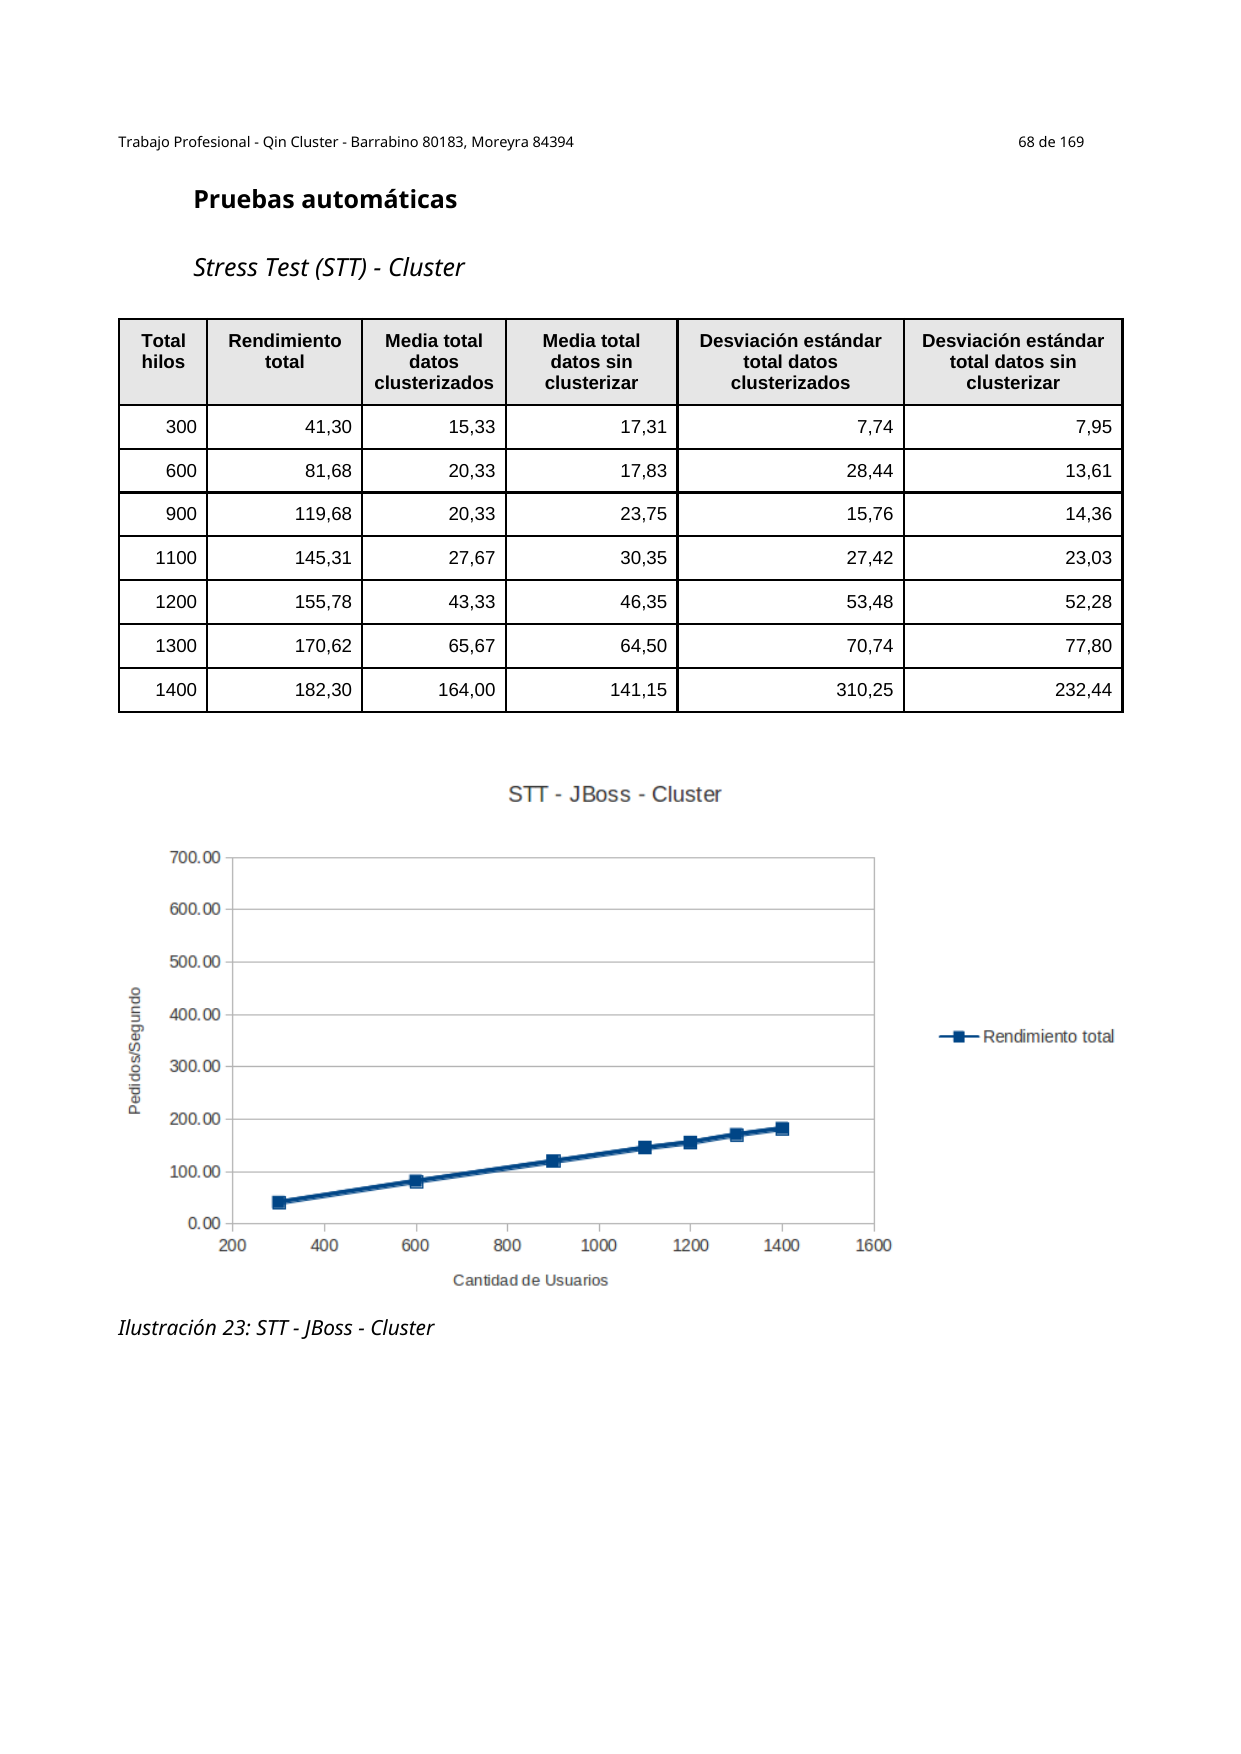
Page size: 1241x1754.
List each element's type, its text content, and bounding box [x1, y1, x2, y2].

table_header Total hilos [120, 320, 206, 404]
table_cell 65,67 [363, 625, 505, 667]
table_cell 119,68 [208, 494, 361, 535]
table_cell 182,30 [208, 669, 361, 711]
table_cell 232,44 [905, 669, 1121, 711]
table_cell 15,76 [679, 494, 903, 535]
table_cell 1300 [120, 625, 206, 667]
table_cell 1100 [120, 537, 206, 579]
table_cell 70,74 [679, 625, 903, 667]
table_cell 23,75 [507, 494, 676, 535]
table_cell 27,42 [679, 537, 903, 579]
table_cell 17,31 [507, 406, 676, 447]
table_cell 15,33 [363, 406, 505, 447]
table_cell 46,35 [507, 581, 676, 623]
table_cell 13,61 [905, 450, 1121, 491]
table_cell 310,25 [679, 669, 903, 711]
table_cell 52,28 [905, 581, 1121, 623]
table_cell 17,83 [507, 450, 676, 491]
table_cell 43,33 [363, 581, 505, 623]
text Ilustración 23: STT - JBoss - Cluster [118, 1314, 1122, 1342]
table_cell 27,67 [363, 537, 505, 579]
table_header Media total datos sin clusterizar [507, 320, 676, 404]
table_cell 20,33 [363, 450, 505, 491]
table_header Media total datos clusterizados [363, 320, 505, 404]
table_cell 23,03 [905, 537, 1121, 579]
table_cell 1200 [120, 581, 206, 623]
table_cell 30,35 [507, 537, 676, 579]
table_header Desviación estándar total datos clusterizados [679, 320, 903, 404]
table_cell 155,78 [208, 581, 361, 623]
table_cell 141,15 [507, 669, 676, 711]
table_cell 53,48 [679, 581, 903, 623]
text Pruebas automáticas [118, 182, 1122, 216]
table_cell 145,31 [208, 537, 361, 579]
table_cell 77,80 [905, 625, 1121, 667]
table_cell 7,74 [679, 406, 903, 447]
table_cell 41,30 [208, 406, 361, 447]
table_cell 20,33 [363, 494, 505, 535]
table_cell 170,62 [208, 625, 361, 667]
table_cell 14,36 [905, 494, 1121, 535]
picture [118, 759, 1123, 1314]
table_cell 1400 [120, 669, 206, 711]
table_cell 900 [120, 494, 206, 535]
table_cell 64,50 [507, 625, 676, 667]
table_cell 7,95 [905, 406, 1121, 447]
text Stress Test (STT) - Cluster [118, 250, 1122, 284]
table_cell 28,44 [679, 450, 903, 491]
table_cell 164,00 [363, 669, 505, 711]
table_cell 600 [120, 450, 206, 491]
table_cell 300 [120, 406, 206, 447]
table_cell 81,68 [208, 450, 361, 491]
table_header Rendimiento total [208, 320, 361, 404]
table_header Desviación estándar total datos sin clusterizar [905, 320, 1121, 404]
